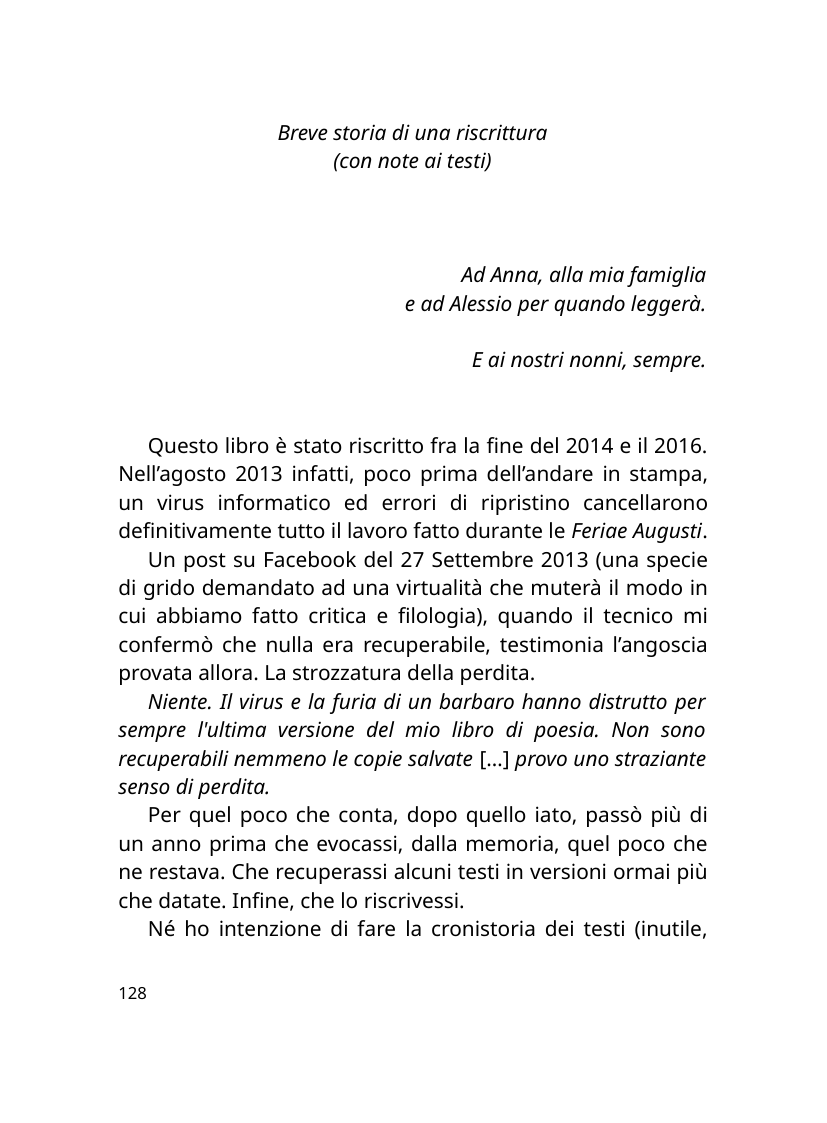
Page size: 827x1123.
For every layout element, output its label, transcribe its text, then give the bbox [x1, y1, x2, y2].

text Ad Anna, alla mia famiglia [118, 260, 709, 289]
text Breve storia di una riscrittura [118, 118, 709, 147]
text Per quel poco che conta, dopo quello iato, passò più di un anno prima che evocassi, dalla memoria, quel poco che ne restava. Che recuperassi alcuni testi in versioni ormai più che datate. Infine, che lo riscrivessi. [118, 801, 709, 914]
text Questo libro è stato riscritto fra la fine del 2014 e il 2016. Nell’agosto 2013 infatti, poco prima dell’andare in stampa, un virus informatico ed errori di ripristino cancellarono definitivamente tutto il lavoro fatto durante le Feriae Augusti. [118, 431, 709, 545]
text e ad Alessio per quando leggerà. [118, 289, 709, 317]
text (con note ai testi) [118, 147, 709, 175]
text E ai nostri nonni, sempre. [118, 346, 709, 374]
text Né ho intenzione di fare la cronistoria dei testi (inutile, [118, 914, 709, 943]
text Niente. Il virus e la furia di un barbaro hanno distrutto per sempre l'ultima versione del mio libro di poesia. Non sono recuperabili nemmeno le copie salvate […] provo uno straziante senso di perdita. [118, 687, 709, 801]
text Un post su Facebook del 27 Settembre 2013 (una specie di grido demandato ad una virtualità che muterà il modo in cui abbiamo fatto critica e filologia), quando il tecnico mi confermò che nulla era recuperabile, testimonia l’angoscia provata allora. La strozzatura della perdita. [118, 545, 709, 687]
